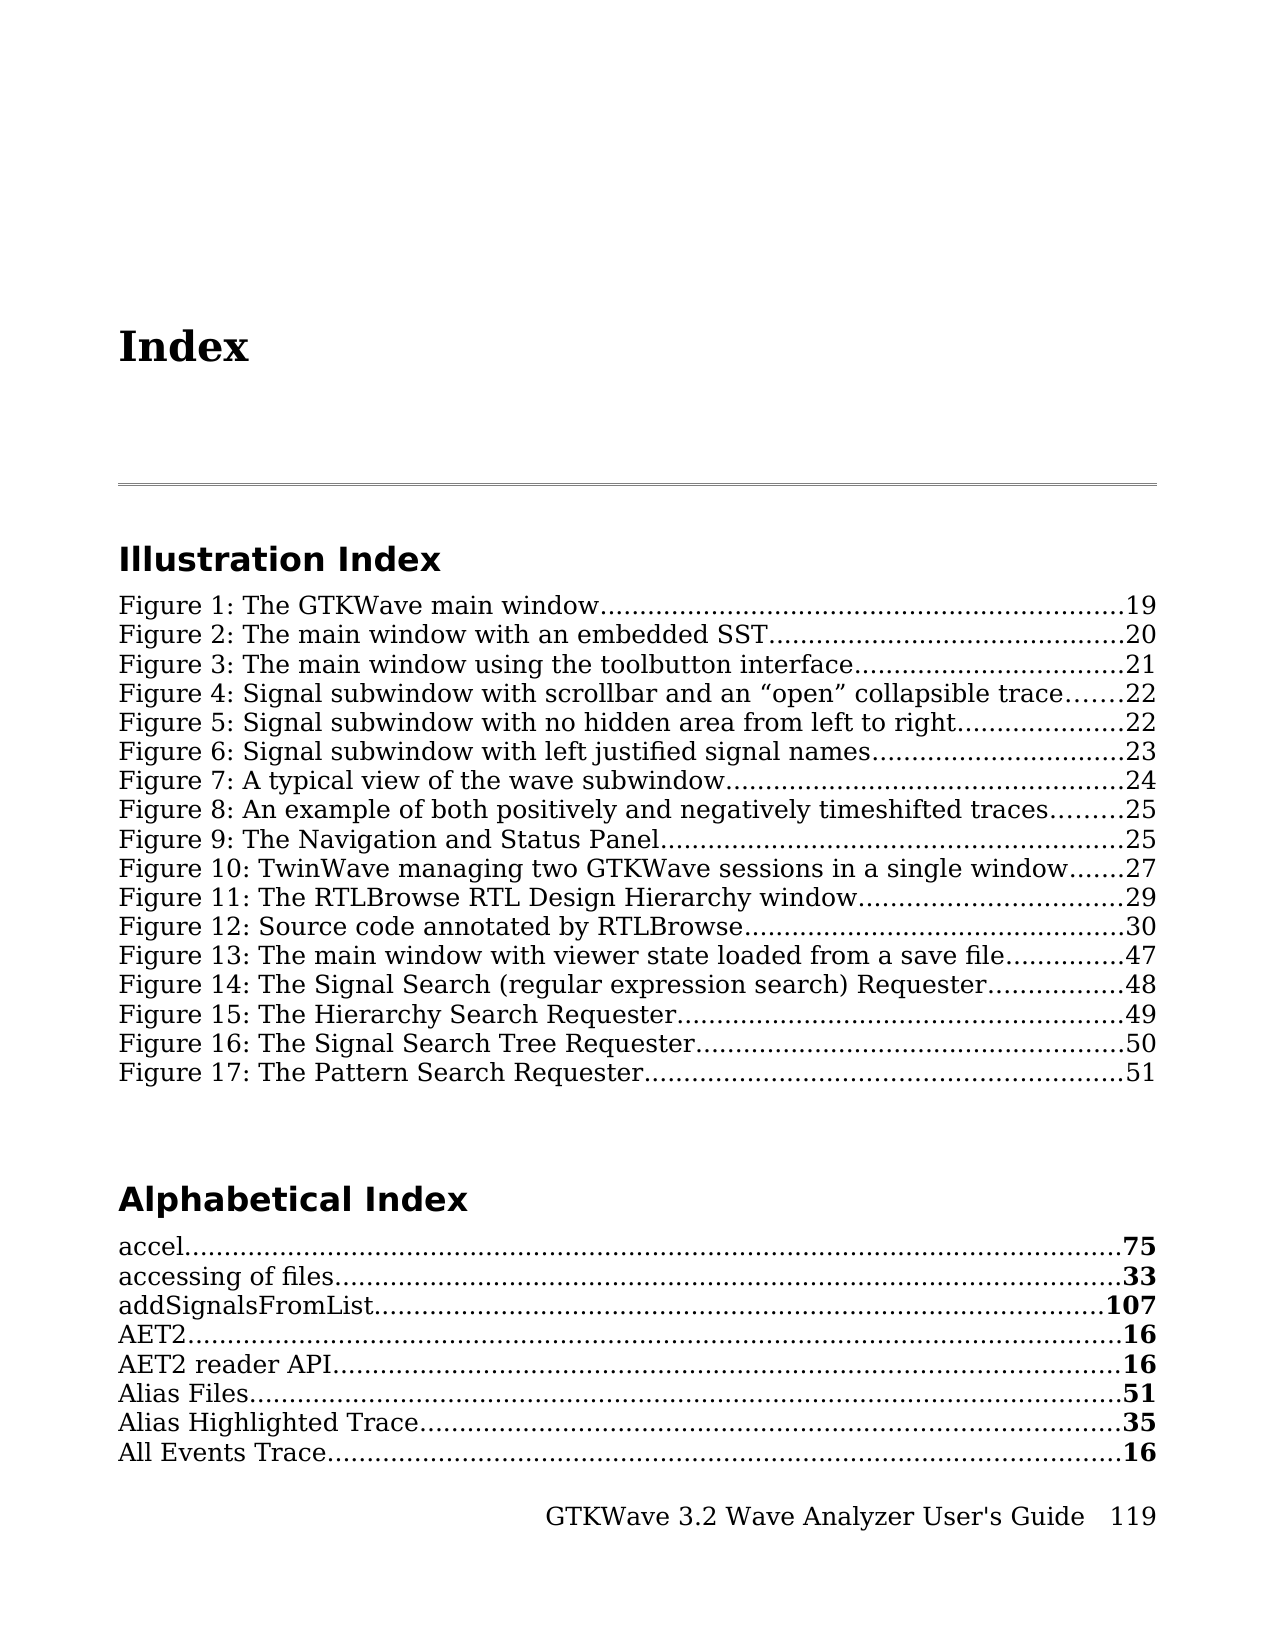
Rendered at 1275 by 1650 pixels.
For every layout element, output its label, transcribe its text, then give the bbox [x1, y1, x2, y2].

text Figure 9: The Navigation and Status Panel 25 [118, 825, 1157, 854]
text Figure 16: The Signal Search Tree Requester 50 [118, 1029, 1157, 1058]
text Figure 11: The RTLBrowse RTL Design Hierarchy window 29 [118, 883, 1157, 912]
text accessing of files 33 [118, 1262, 1157, 1291]
text Figure 7: A typical view of the wave subwindow 24 [118, 766, 1157, 796]
text Figure 12: Source code annotated by RTLBrowse 30 [118, 912, 1157, 941]
text Figure 13: The main window with viewer state loaded from a save file 47 [118, 941, 1157, 971]
text Figure 5: Signal subwindow with no hidden area from left to right 22 [118, 708, 1157, 737]
text Alias Highlighted Trace 35 [118, 1408, 1157, 1438]
text Figure 4: Signal subwindow with scrollbar and an “open” collapsible trace 22 [118, 679, 1157, 708]
text AET2 reader API 16 [118, 1350, 1157, 1379]
text Figure 2: The main window with an embedded SST 20 [118, 621, 1157, 650]
subtitle Alphabetical Index [118, 1181, 1157, 1220]
text accel 75 [118, 1232, 1157, 1262]
subtitle Illustration Index [118, 540, 1157, 579]
text Figure 8: An example of both positively and negatively timeshifted traces 25 [118, 796, 1157, 825]
text Figure 10: TwinWave managing two GTKWave sessions in a single window 27 [118, 854, 1157, 883]
text All Events Trace 16 [118, 1438, 1157, 1467]
text Figure 17: The Pattern Search Requester 51 [118, 1058, 1157, 1087]
text Figure 3: The main window using the toolbutton interface 21 [118, 650, 1157, 679]
text Figure 6: Signal subwindow with left justified signal names 23 [118, 737, 1157, 766]
text addSignalsFromList 107 [118, 1291, 1157, 1320]
text Index [118, 322, 1157, 371]
text AET2 16 [118, 1320, 1157, 1350]
text Figure 14: The Signal Search (regular expression search) Requester 48 [118, 971, 1157, 1000]
text Alias Files 51 [118, 1379, 1157, 1408]
text Figure 15: The Hierarchy Search Requester 49 [118, 1000, 1157, 1029]
text Figure 1: The GTKWave main window 19 [118, 591, 1157, 621]
